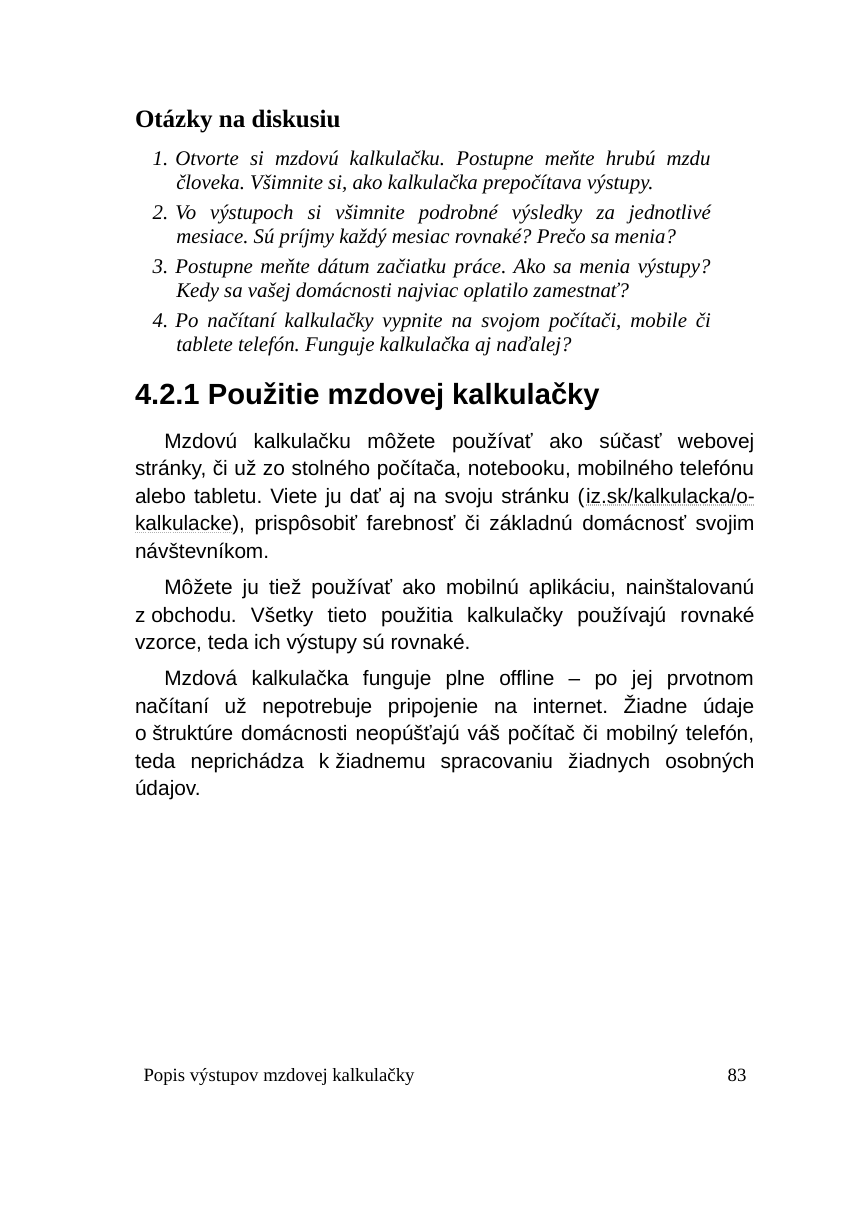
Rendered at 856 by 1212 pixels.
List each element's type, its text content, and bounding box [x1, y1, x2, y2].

subtitle Otázky na diskusiu [135, 104, 755, 133]
text Mzdovú kalkulačku môžete používať ako súčasť webovej stránky, či už zo stolného počítača, notebooku, mobilného telefónu alebo tabletu. Viete ju dať aj na svoju stránku (iz.sk/kalkulacka/​o-kalkulacke), prispôsobiť farebnosť či základnú domácnosť svojim návštevníkom. [135, 428, 755, 562]
subtitle Použitie mzdovej kalkulačky [135, 377, 755, 410]
text 2. Vo výstupoch si všimnite podrobné výsledky za jednotlivé mesiace. Sú príjmy každý mesiac rovnaké? Prečo sa menia? [152, 200, 713, 248]
text 3. Postupne meňte dátum začiatku práce. Ako sa menia výstupy? Kedy sa vašej domácnosti najviac oplatilo zamestnať? [152, 254, 713, 302]
text Mzdová kalkulačka funguje plne offline – po jej prvotnom načítaní už nepotrebuje pripojenie na internet. Žiadne údaje o štruktúre domácnosti neopúšťajú váš počítač či mobilný telefón, teda neprichádza k žiadnemu spracovaniu žiadnych osobných údajov. [135, 666, 755, 800]
text 4. Po načítaní kalkulačky vypnite na svojom počítači, mobile či tablete telefón. Funguje kalkulačka aj naďalej? [152, 308, 713, 356]
text 1. Otvorte si mzdovú kalkulačku. Postupne meňte hrubú mzdu človeka. Všimnite si, ako kalkulačka prepočítava výstupy. [152, 146, 713, 194]
text Môžete ju tiež používať ako mobilnú aplikáciu, nainštalovanú z obchodu. Všetky tieto použitia kalkulačky používajú rovnaké vzorce, teda ich výstupy sú rovnaké. [135, 575, 755, 654]
